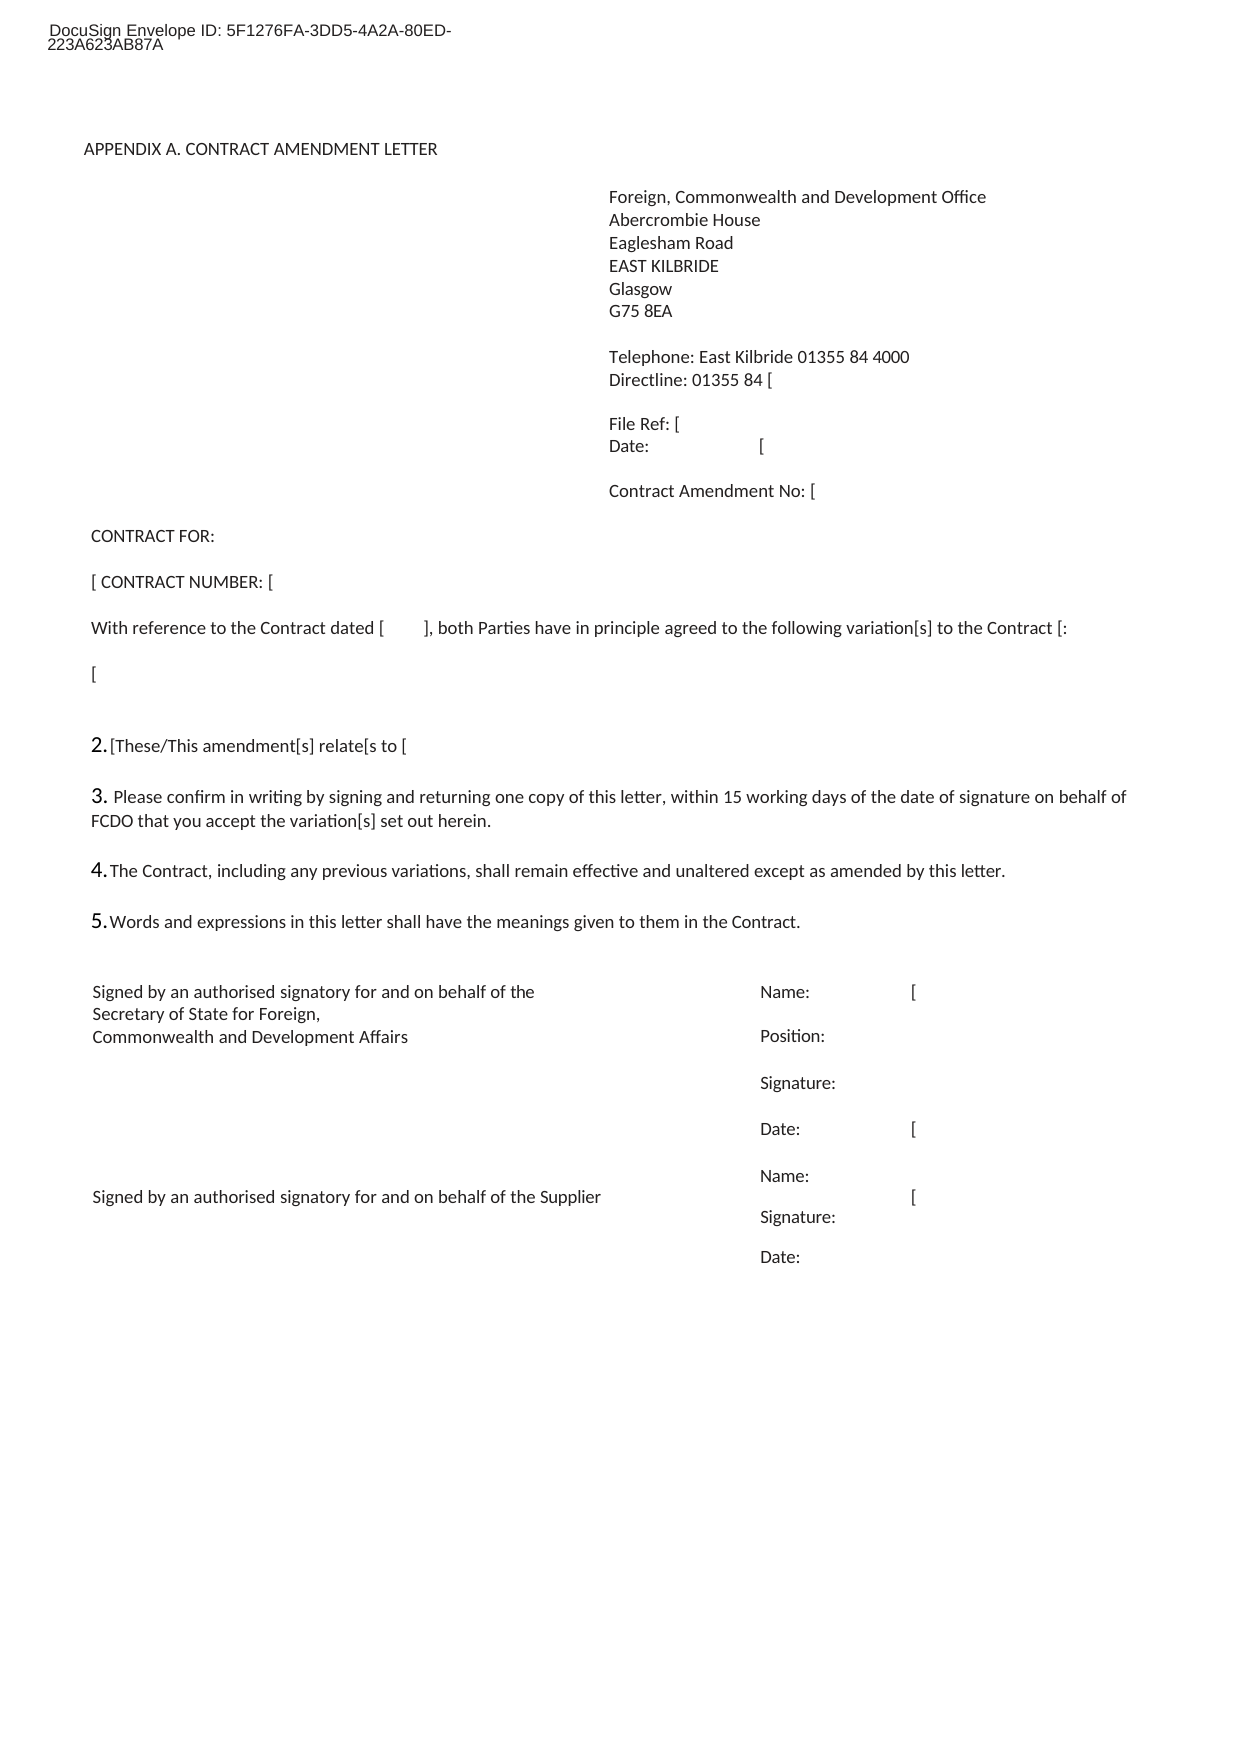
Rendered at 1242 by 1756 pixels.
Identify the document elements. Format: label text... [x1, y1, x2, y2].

text Foreign, Commonwealth and Development Office Abercrombie House [609, 185, 1075, 231]
list The Contract, including any previous variations, shall remain effective and unaltered except as amended by this letter. [91, 855, 1212, 883]
text Date: [ [609, 434, 1212, 456]
text Eaglesham Road EAST KILBRIDE [609, 231, 761, 277]
text CONTRACT FOR: [ CONTRACT NUMBER: [ [91, 525, 307, 593]
list [These/This amendment[s] relate[s to [ [91, 731, 1212, 758]
table_cell Signed by an authorised signatory for and on behalf of the Supplier [87, 1154, 681, 1270]
table_cell Signature: Date: [681, 1061, 874, 1154]
text File Ref: [ [609, 413, 1212, 434]
table_cell [ [874, 1154, 921, 1270]
text APPENDIX A. CONTRACT AMENDMENT LETTER [84, 137, 1212, 160]
text Contract Amendment No: [ [609, 479, 1212, 502]
table_header Name: Position: [681, 984, 874, 1061]
table_header Signed by an authorised signatory for and on behalf of the Secretary of State for Foreign, Commonwealth and Development Affairs [87, 984, 681, 1061]
table_cell [ [874, 1061, 921, 1154]
list Words and expressions in this letter shall have the meanings given to them in the Contract. [91, 906, 1212, 934]
table_cell [87, 1061, 681, 1154]
text Directline: 01355 84 [ [609, 369, 1212, 392]
text Telephone: East Kilbride 01355 84 4000 [609, 346, 1212, 368]
table_header [ [874, 984, 921, 1061]
text Glasgow G75 8EA [609, 277, 682, 323]
text With reference to the Contract dated [ ], both Parties have in principle agreed to the following variation[s] to the Contract [: [ [91, 616, 1069, 685]
list Please confirm in writing by signing and returning one copy of this letter, within 15 working days of the date of signature on behalf of FCDO that you accept the variation[s] set out herein. [91, 781, 1128, 832]
table_cell Name: Signature: Date: [681, 1154, 874, 1270]
